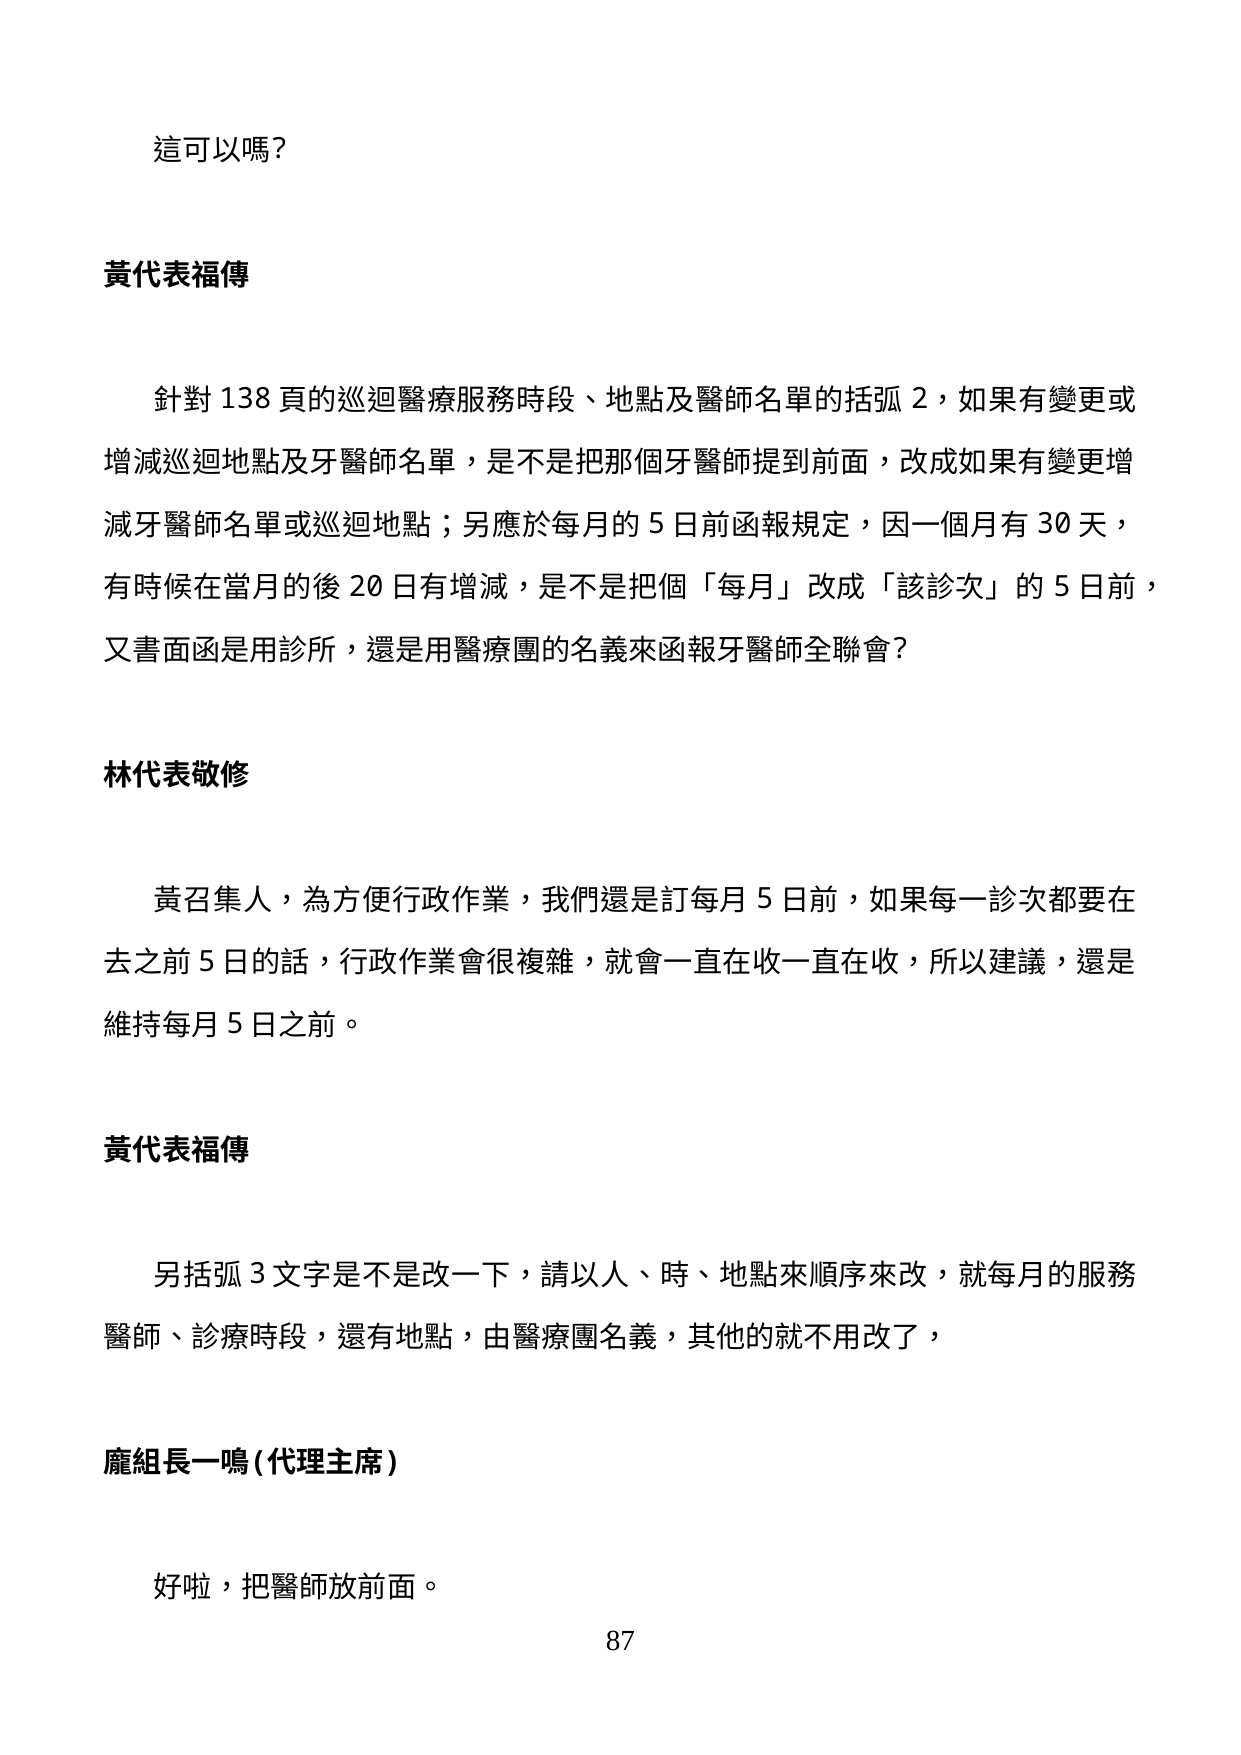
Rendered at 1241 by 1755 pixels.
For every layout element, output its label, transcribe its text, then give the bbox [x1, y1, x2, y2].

text 這可以嗎? [103, 106, 1137, 168]
text 林代表敬修 [103, 731, 1137, 793]
text 黃代表福傳 [103, 231, 1137, 293]
text 另括弧3文字是不是改一下，請以人、時、地點來順序來改，就每月的服務醫師、診療時段，還有地點，由醫療團名義，其他的就不用改了， [103, 1231, 1137, 1356]
text 好啦，把醫師放前面。 [103, 1543, 1137, 1606]
text 針對138頁的巡迴醫療服務時段、地點及醫師名單的括弧2，如果有變更或增減巡迴地點及牙醫師名單，是不是把那個牙醫師提到前面，改成如果有變更增減牙醫師名單或巡迴地點；另應於每月的5日前函報規定，因一個月有30天，有時候在當月的後20日有增減，是不是把個「每月」改成「該診次」的5日前，又書面函是用診所，還是用醫療團的名義來函報牙醫師全聯會? [103, 356, 1137, 668]
text 黃代表福傳 [103, 1106, 1137, 1168]
text 龐組長一鳴(代理主席) [103, 1418, 1137, 1481]
text 黃召集人，為方便行政作業，我們還是訂每月5日前，如果每一診次都要在去之前5日的話，行政作業會很複雜，就會一直在收一直在收，所以建議，還是維持每月5日之前。 [103, 856, 1137, 1043]
